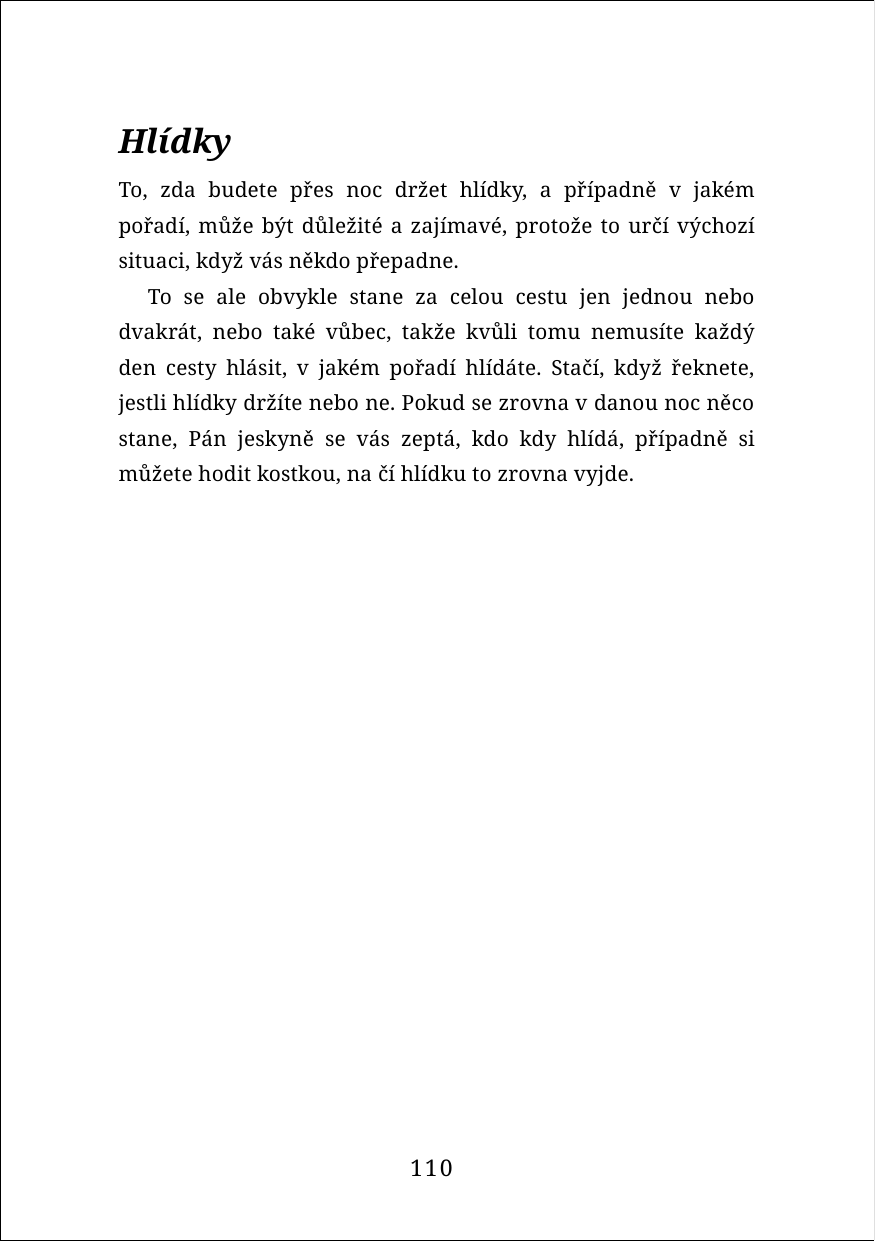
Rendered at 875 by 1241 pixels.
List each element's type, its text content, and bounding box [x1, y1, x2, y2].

text To, zda budete přes noc držet hlídky, a případně v jakém pořadí, může být důležité a zajímavé, protože to určí výchozí situaci, když vás někdo přepadne. To se ale obvykle stane za celou cestu jen jednou nebo dvakrát, nebo také vůbec, takže kvůli tomu nemusíte každý den cesty hlásit, v jakém pořadí hlídáte. Stačí, když řeknete, jestli hlídky držíte nebo ne. Pokud se zrovna v danou noc něco stane, Pán jeskyně se vás zeptá, kdo kdy hlídá, případně si můžete hodit kostkou, na čí hlídku to zrovna vyjde. [118, 175, 756, 488]
subtitle Hlídky [118, 118, 756, 164]
